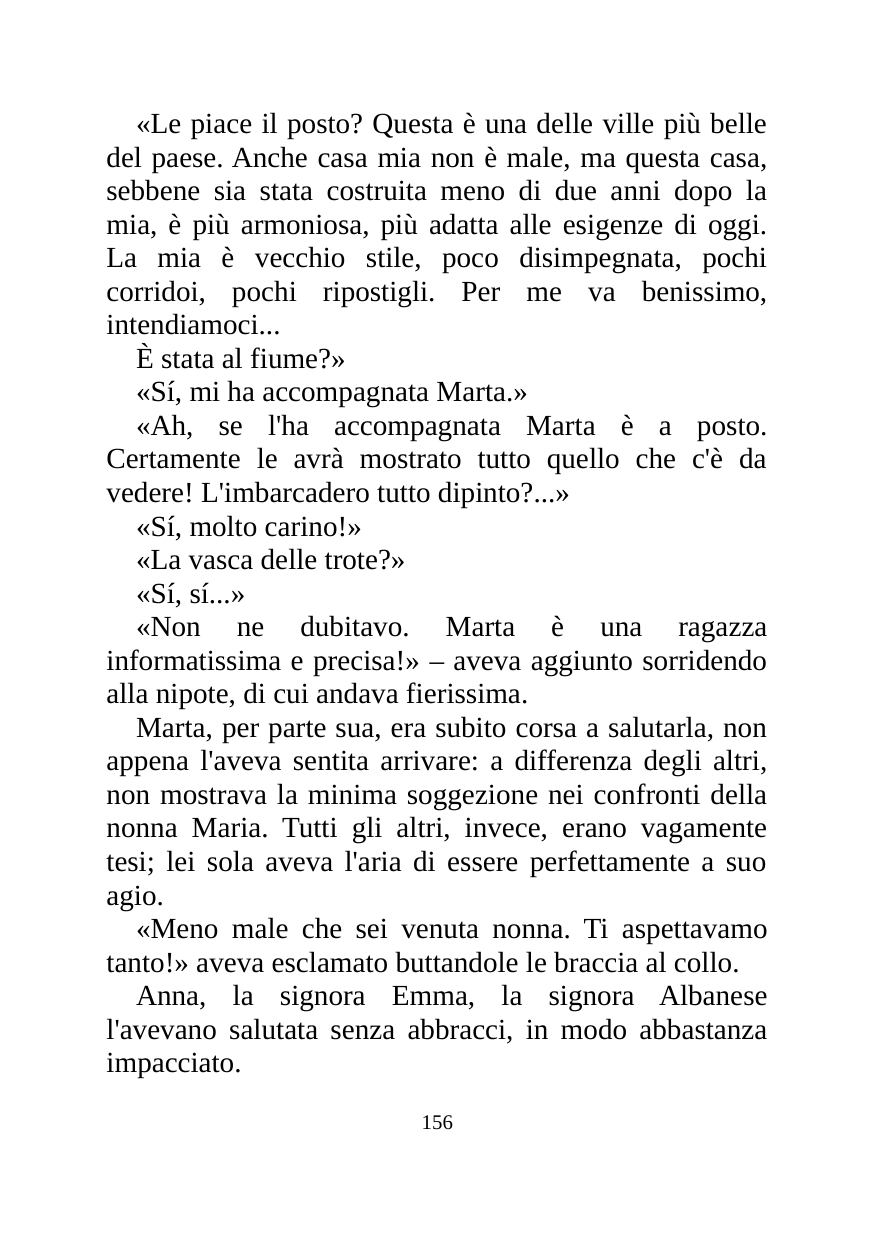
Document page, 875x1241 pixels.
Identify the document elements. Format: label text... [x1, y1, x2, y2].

text «La vasca delle trote?» [106, 542, 768, 576]
text «Sí, sí...» [106, 576, 768, 609]
text Anna, la signora Emma, la signora Albanese l'avevano salutata senza abbracci, in modo abbastanza impacciato. [106, 978, 768, 1079]
text «Non ne dubitavo. Marta è una ragazza informatissima e precisa!» – aveva aggiunto sorridendo alla nipote, di cui andava fierissima. [106, 609, 768, 710]
text «Ah, se l'ha accompagnata Marta è a posto. Certamente le avrà mostrato tutto quello che c'è da vedere! L'imbarcadero tutto dipinto?...» [106, 408, 768, 509]
text «Meno male che sei venuta nonna. Ti aspettavamo tanto!» aveva esclamato buttandole le braccia al collo. [106, 911, 768, 978]
text «Sí, mi ha accompagnata Marta.» [106, 374, 768, 408]
text «Sí, molto carino!» [106, 509, 768, 542]
text «Le piace il posto? Questa è una delle ville più belle del paese. Anche casa mia non è male, ma questa casa, sebbene sia stata costruita meno di due anni dopo la mia, è più armoniosa, più adatta alle esigenze di oggi. La mia è vecchio stile, poco disimpegnata, pochi corridoi, pochi ripostigli. Per me va benissimo, intendiamoci... [106, 106, 768, 341]
text Marta, per parte sua, era subito corsa a salutarla, non appena l'aveva sentita arrivare: a differenza degli altri, non mostrava la minima soggezione nei confronti della nonna Maria. Tutti gli altri, invece, erano vagamente tesi; lei sola aveva l'aria di essere perfettamente a suo agio. [106, 710, 768, 911]
text È stata al fiume?» [106, 341, 768, 374]
